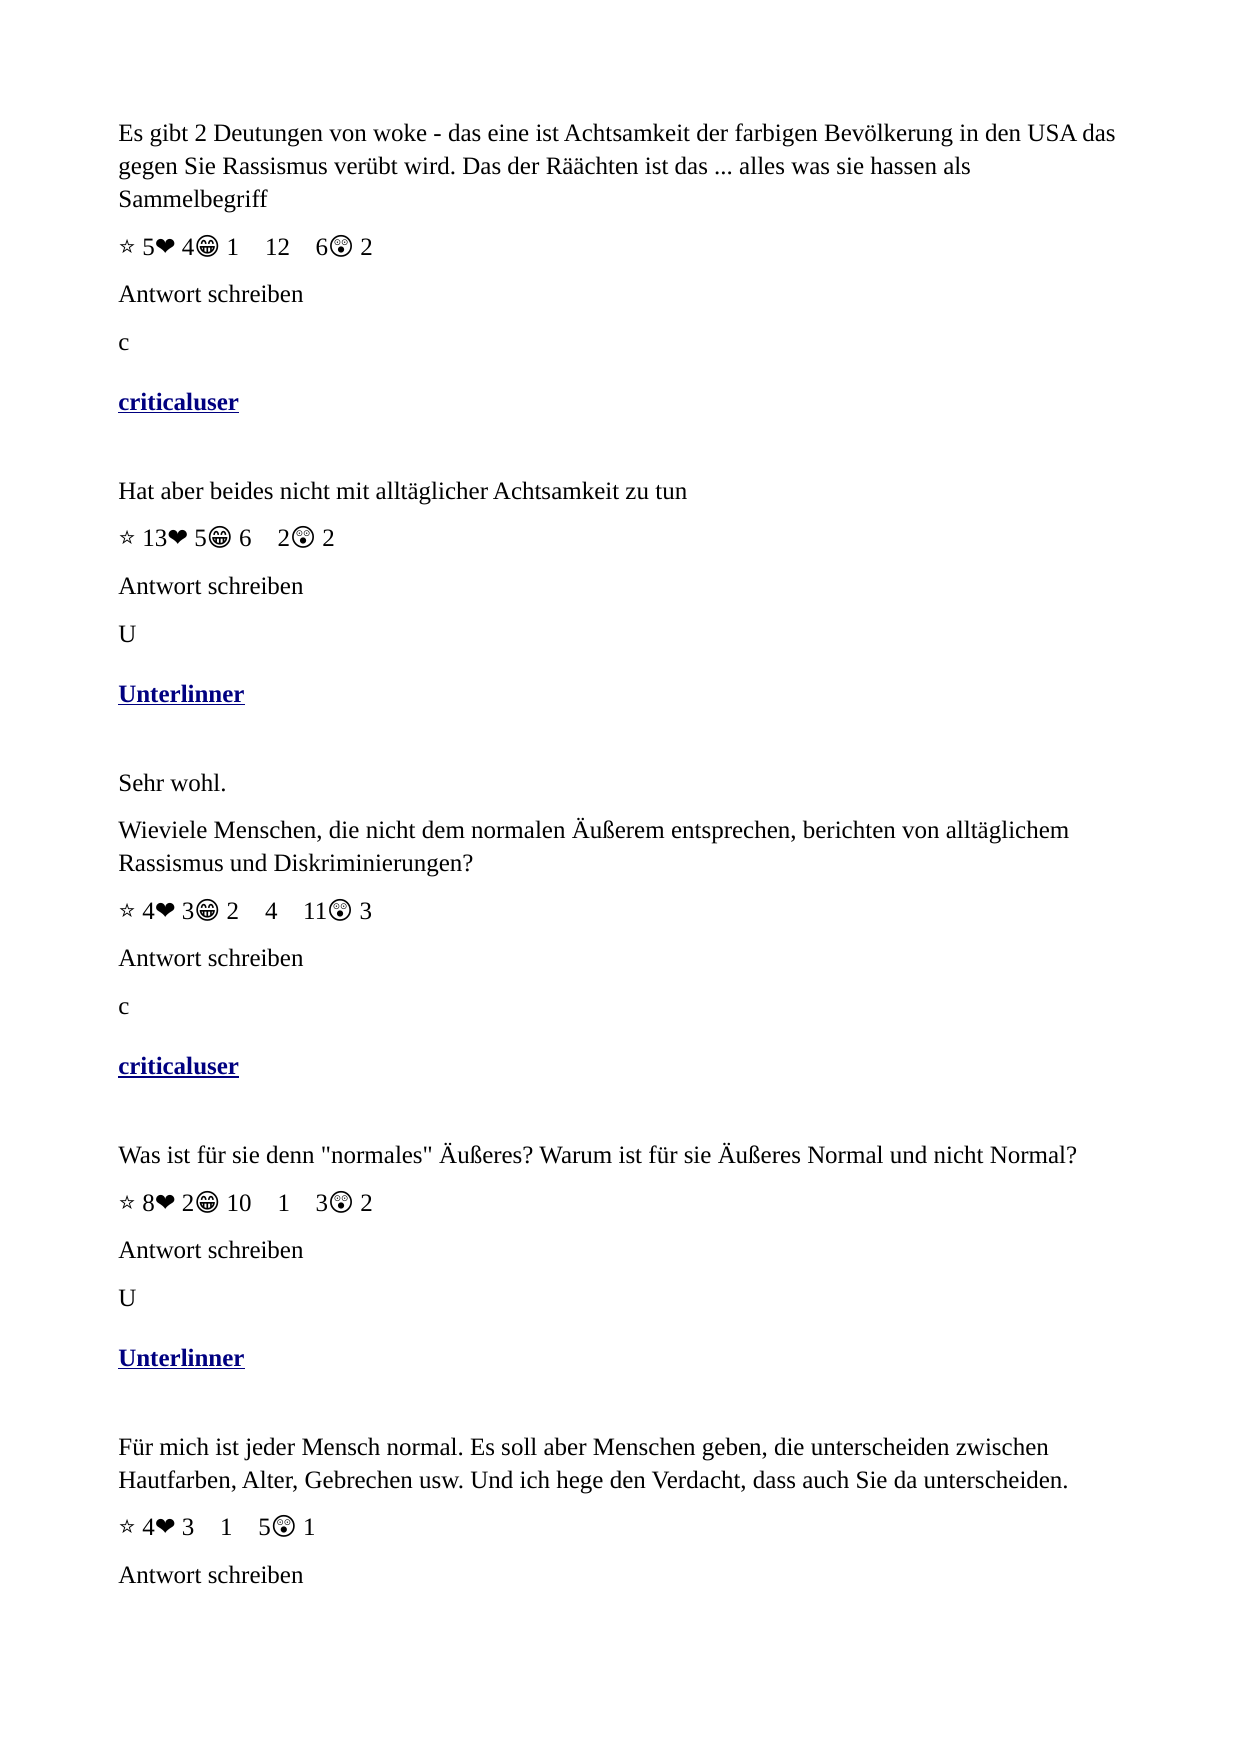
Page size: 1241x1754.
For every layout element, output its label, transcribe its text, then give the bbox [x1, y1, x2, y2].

text Es gibt 2 Deutungen von woke - das eine ist Achtsamkeit der farbigen Bevölkerung in den USA das gegen Sie Rassismus verübt wird. Das der Räächten ist das ... alles was sie hassen als Sammelbegriff [118, 118, 1122, 213]
text ⭐️ 13❤️ 5😁 6🤨 2😲 2 [118, 523, 1122, 552]
text Antwort schreiben [118, 943, 1122, 972]
text Für mich ist jeder Mensch normal. Es soll aber Menschen geben, die unterscheiden zwischen Hautfarben, Alter, Gebrechen usw. Und ich hege den Verdacht, dass auch Sie da unterscheiden. [118, 1432, 1122, 1494]
subtitle criticaluser [118, 387, 1122, 416]
text ⭐️ 4❤️ 3🙁 1🤨 5😲 1 [118, 1512, 1122, 1541]
text Was ist für sie denn "normales" Äußeres? Warum ist für sie Äußeres Normal und nicht Normal? [118, 1140, 1122, 1169]
text c [118, 991, 1122, 1020]
subtitle criticaluser [118, 1051, 1122, 1080]
text Antwort schreiben [118, 1560, 1122, 1589]
subtitle Unterlinner [118, 679, 1122, 708]
text ⭐️ 4❤️ 3😁 2🙁 4🤨 11😲 3 [118, 896, 1122, 925]
text U [118, 619, 1122, 647]
text ⭐️ 8❤️ 2😁 10🙁 1🤨 3😲 2 [118, 1188, 1122, 1216]
text Hat aber beides nicht mit alltäglicher Achtsamkeit zu tun [118, 476, 1122, 505]
text Antwort schreiben [118, 279, 1122, 308]
text Wieviele Menschen, die nicht dem normalen Äußerem entsprechen, berichten von alltäglichem Rassismus und Diskriminierungen? [118, 815, 1122, 877]
text c [118, 327, 1122, 356]
text Sehr wohl. [118, 768, 1122, 796]
text Antwort schreiben [118, 1235, 1122, 1264]
text ⭐️ 5❤️ 4😁 1🙁 12🤨 6😲 2 [118, 232, 1122, 261]
text Antwort schreiben [118, 571, 1122, 600]
text U [118, 1283, 1122, 1312]
subtitle Unterlinner [118, 1343, 1122, 1372]
